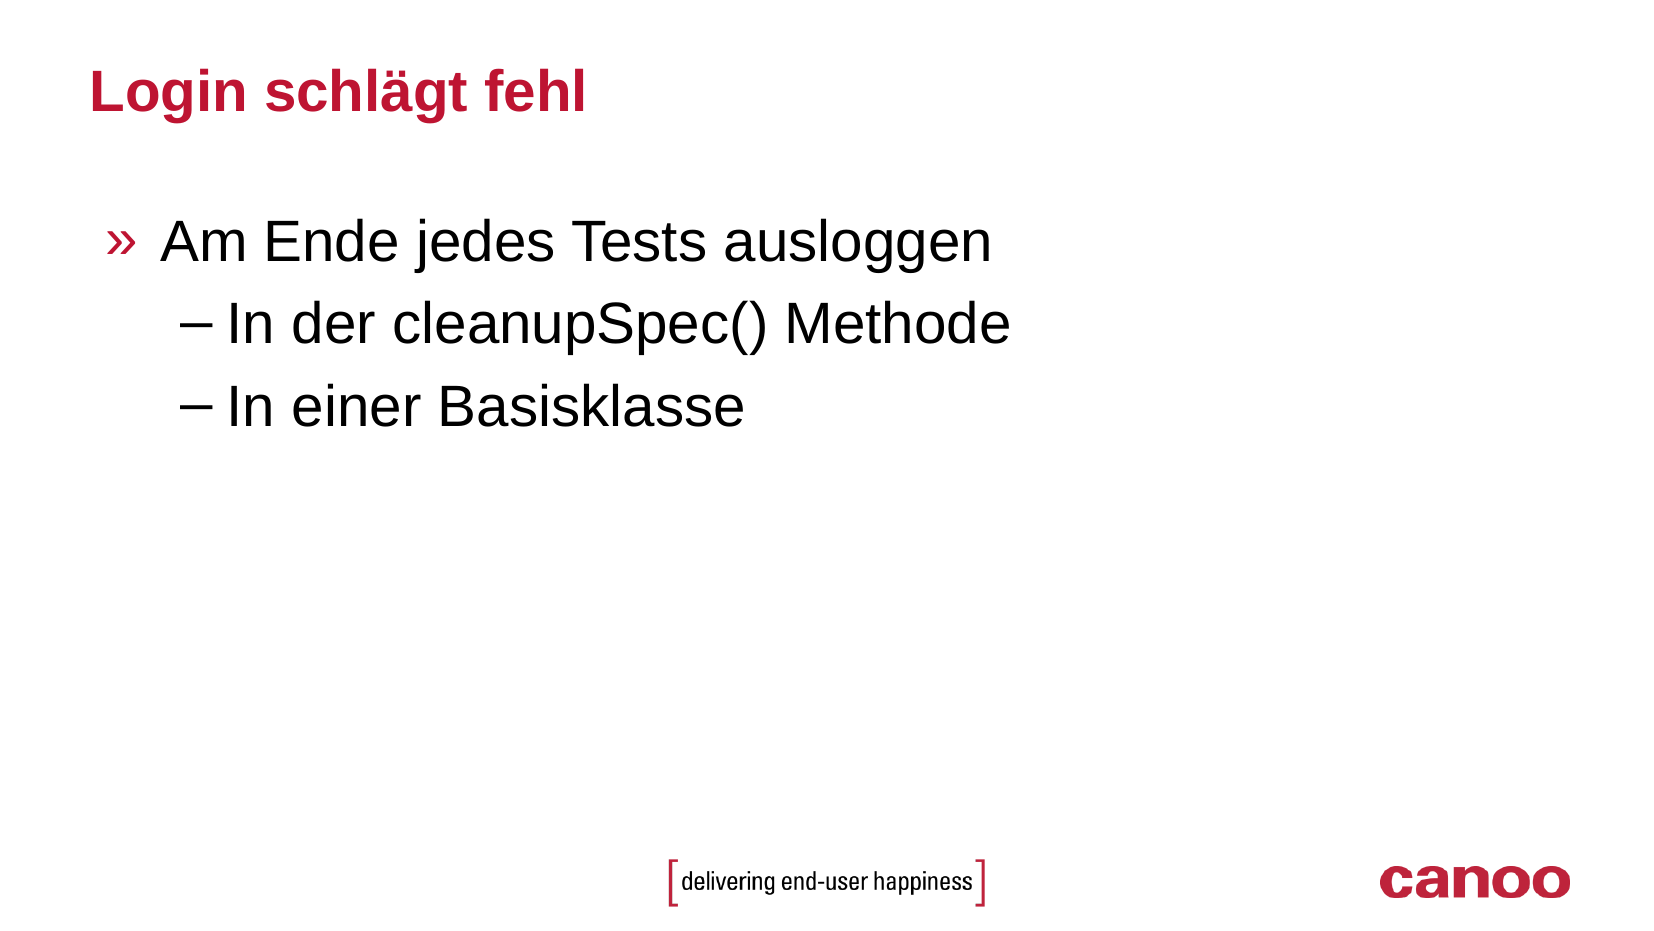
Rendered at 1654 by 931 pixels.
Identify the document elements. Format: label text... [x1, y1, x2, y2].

list Am Ende jedes Tests ausloggen In der cleanupSpec() Methode In einer Basisklasse [90, 195, 1456, 826]
picture [662, 855, 991, 910]
picture [1380, 866, 1570, 898]
title Login schlägt fehl [75, 45, 1591, 136]
